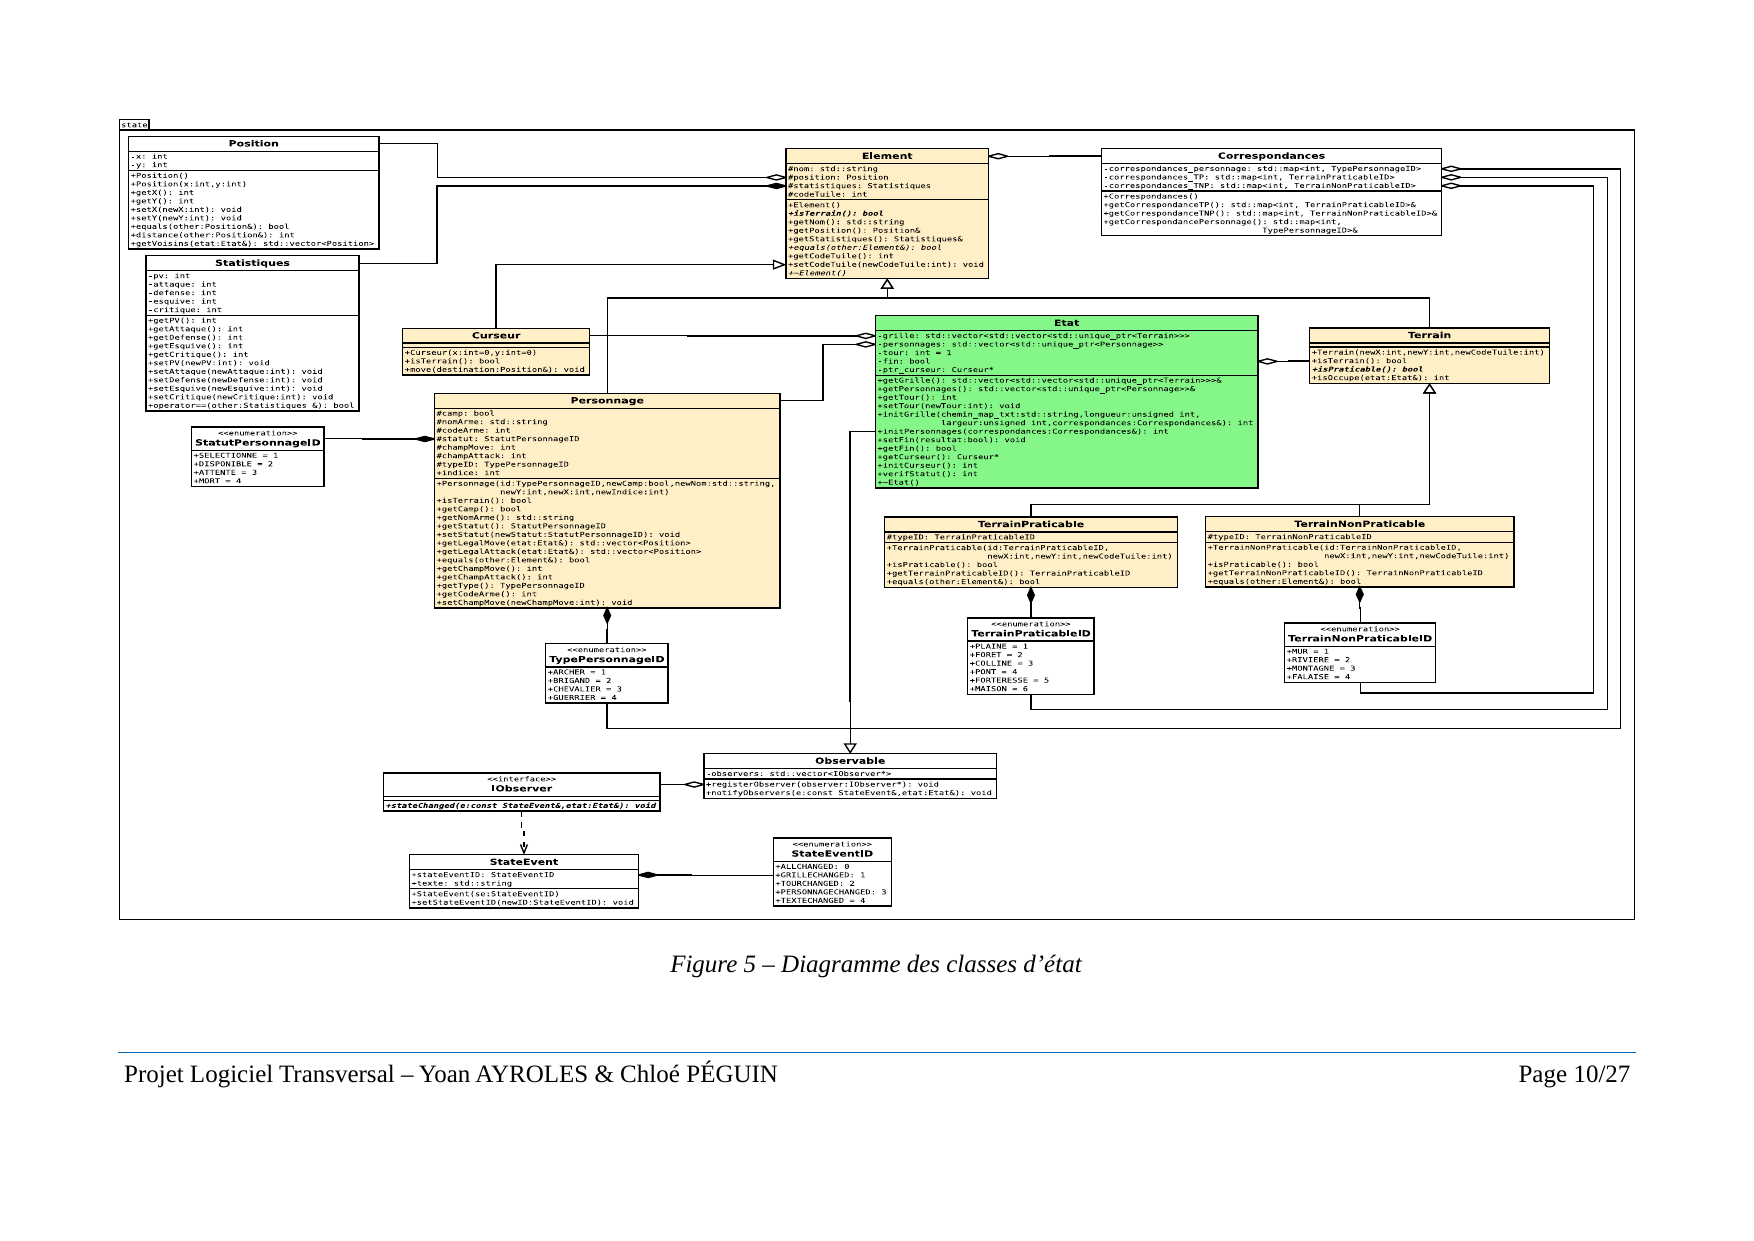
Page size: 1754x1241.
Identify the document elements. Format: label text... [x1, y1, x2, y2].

text Figure 5 – Diagramme des classes d’état [118, 949, 1636, 978]
